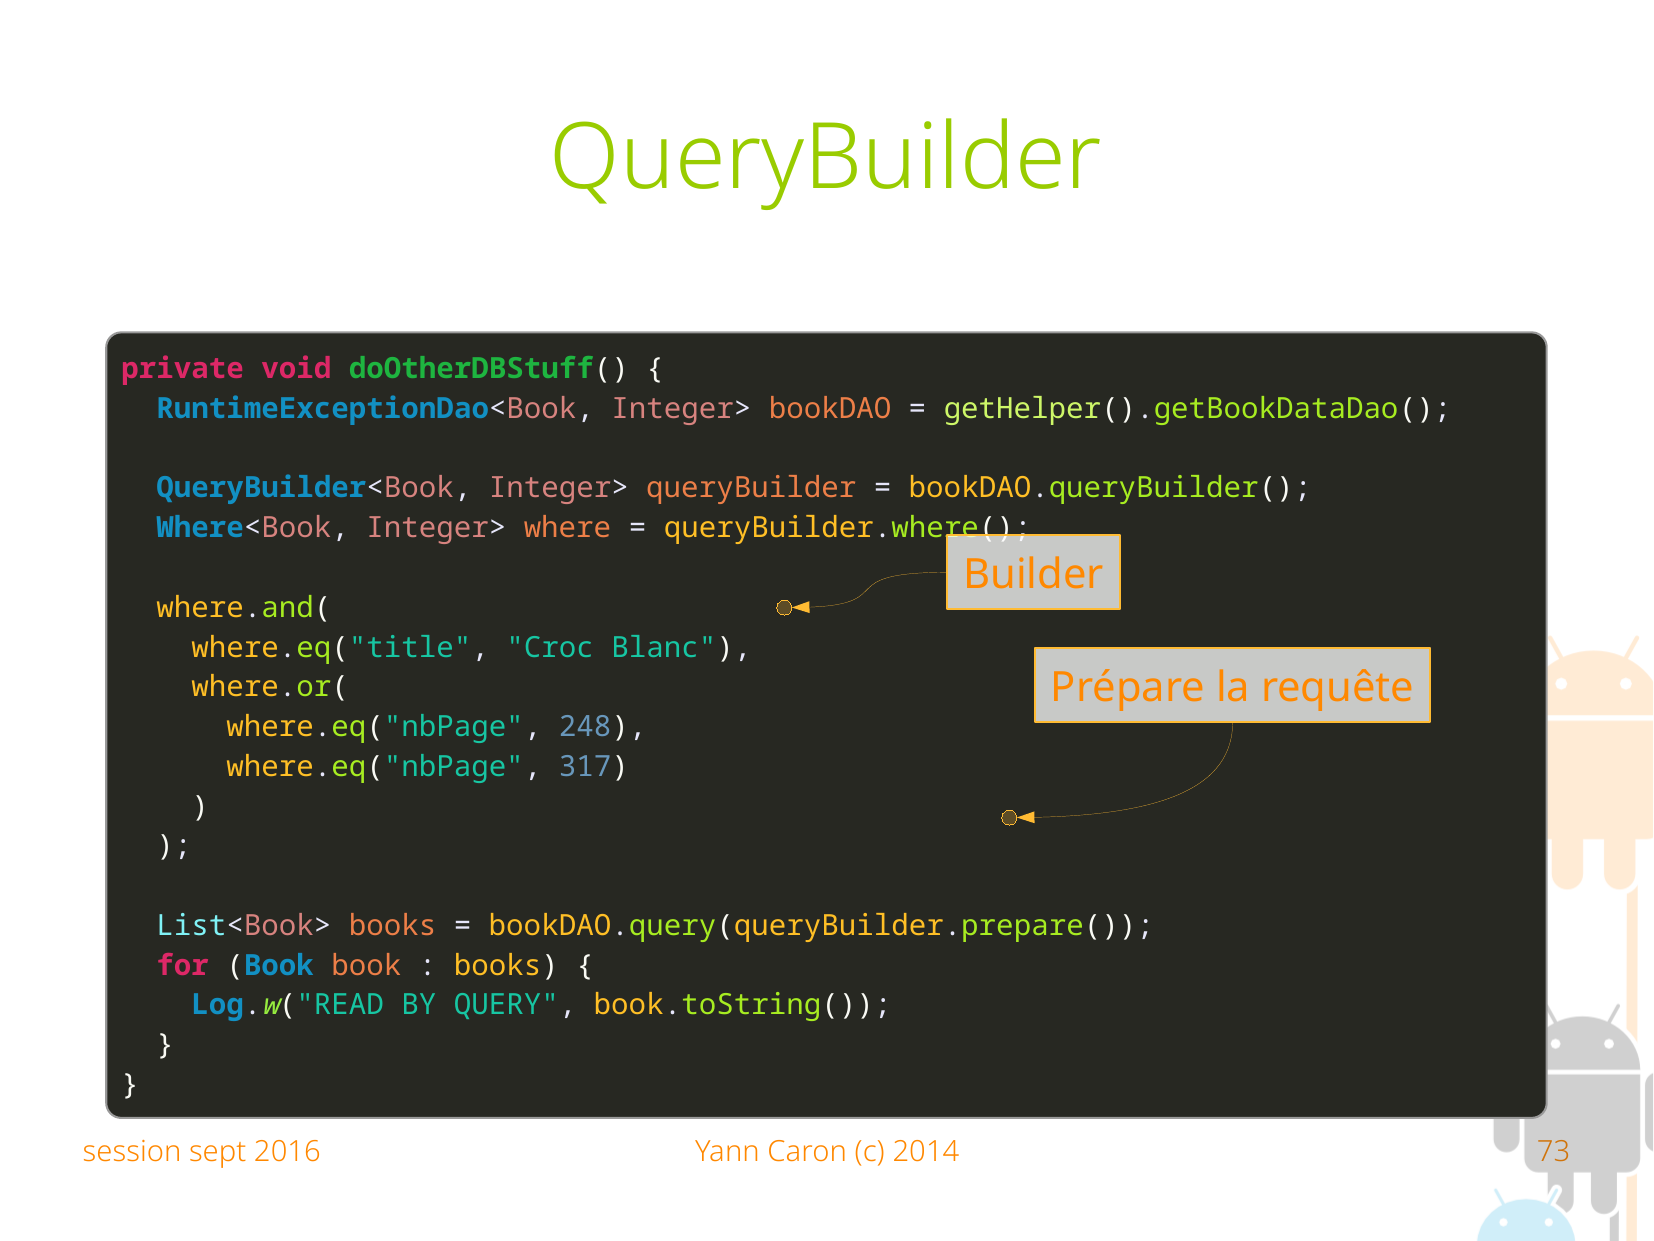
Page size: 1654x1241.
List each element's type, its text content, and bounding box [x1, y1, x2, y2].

text_box Prépare la requête [1035, 647, 1405, 714]
title QueryBuilder [82, 49, 1571, 257]
text_box Builder [947, 535, 1109, 602]
text_box [776, 600, 792, 616]
picture [240, 423, 1654, 1241]
text_box private void doOtherDBStuff() { RuntimeExceptionDao<Book, Integer> bookDAO = getHelper().getBookDataDao(); QueryBuilder<Book, Integer> queryBuilder = bookDAO.queryBuilder(); Where<Book, Integer> where = queryBuilder.where(); where.and( where.eq("title", "Croc Blanc"), where.or( where.eq("nbPage", 248), where.eq("nbPage", 317) ) ); List<Book> books = bookDAO.query(queryBuilder.prepare()); for (Book book : books) { Log.w("READ BY QUERY", book.toString()); } } [106, 332, 1547, 1014]
text_box [1001, 810, 1017, 826]
